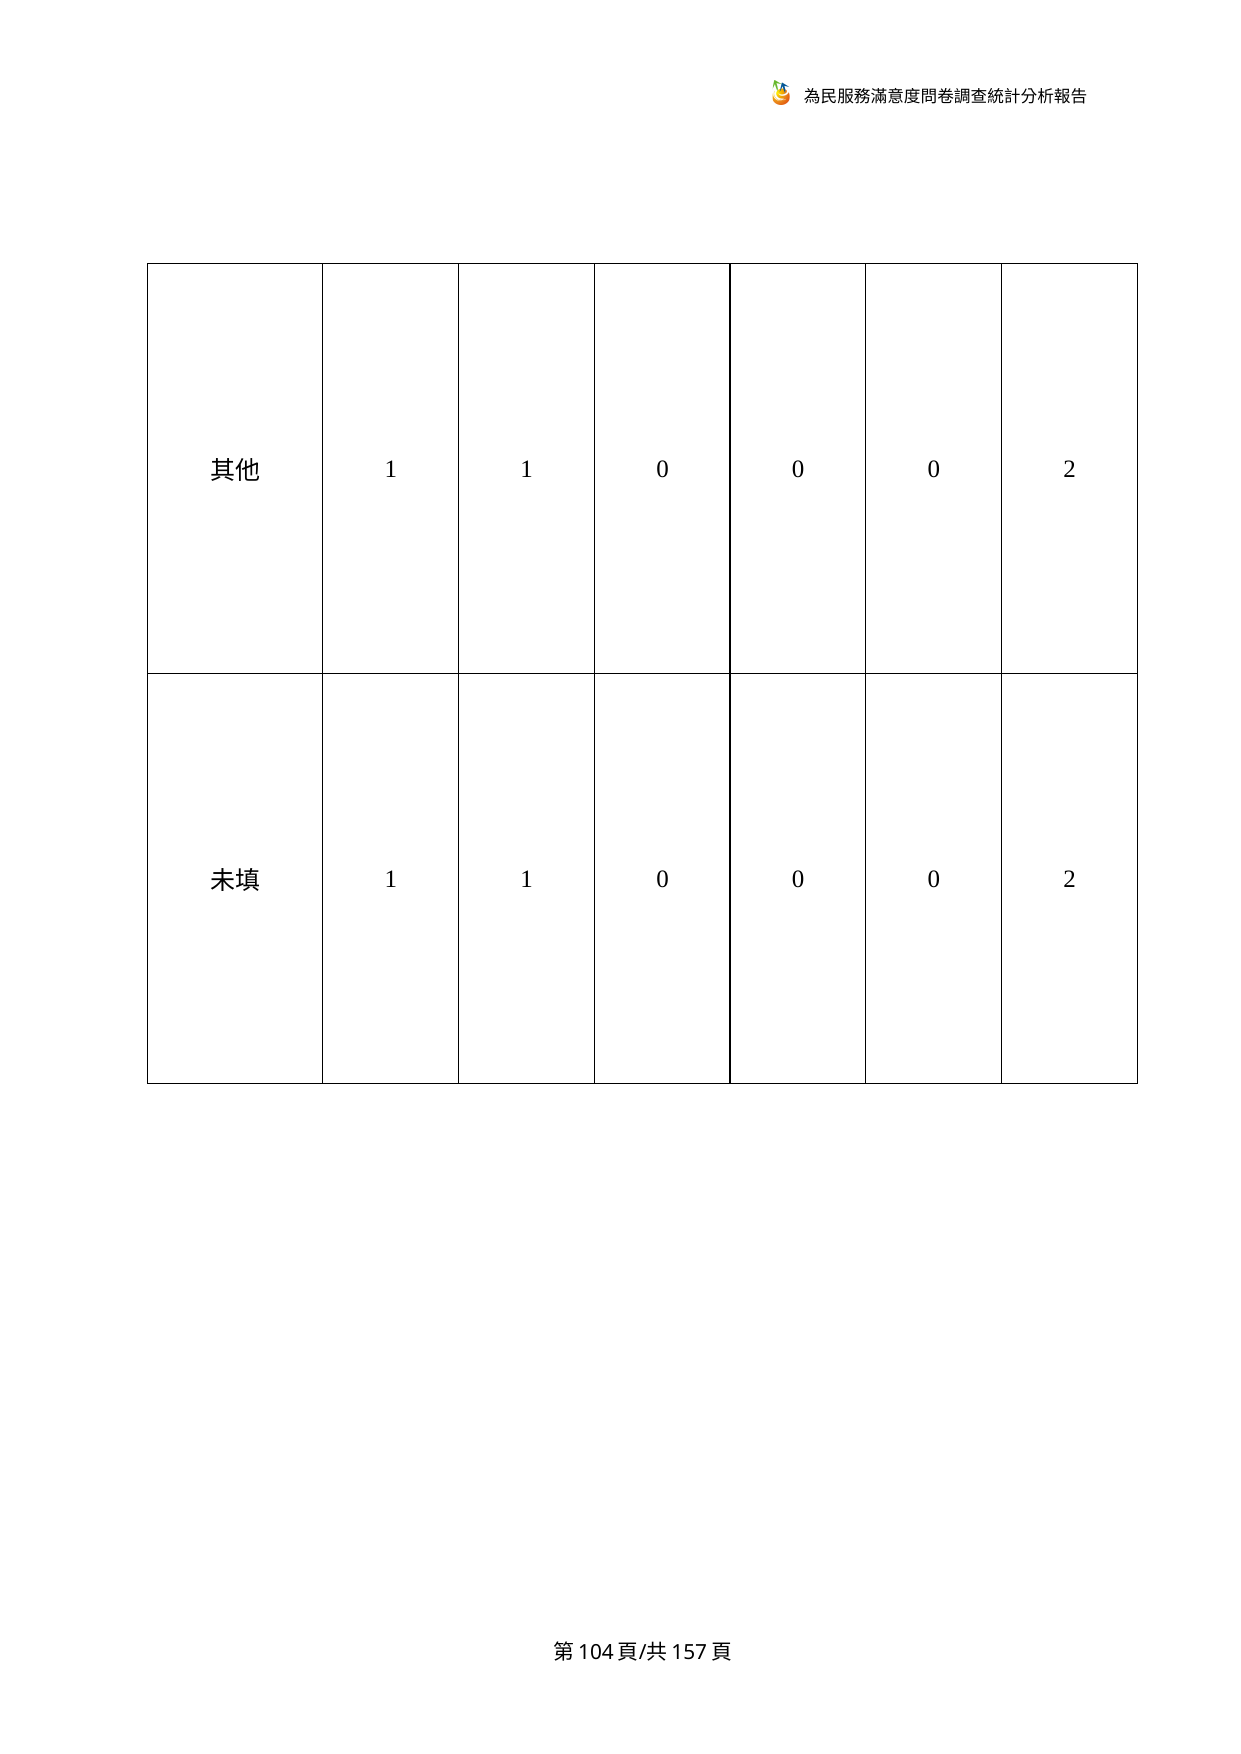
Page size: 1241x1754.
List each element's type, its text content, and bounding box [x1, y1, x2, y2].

table_cell 0 [866, 264, 1001, 673]
table_cell 1 [459, 264, 594, 673]
table_cell 0 [595, 674, 729, 1083]
table_cell 未填 [148, 674, 322, 1083]
table_cell 0 [866, 674, 1001, 1083]
table_cell 2 [1002, 674, 1137, 1083]
picture [772, 80, 790, 105]
table_cell 0 [595, 264, 729, 673]
table_cell 0 [731, 264, 865, 673]
table_cell 1 [323, 264, 458, 673]
table_cell 1 [323, 674, 458, 1083]
table_cell 其他 [148, 264, 322, 673]
table_cell 2 [1002, 264, 1137, 673]
table_cell 0 [731, 674, 865, 1083]
table_cell 1 [459, 674, 594, 1083]
